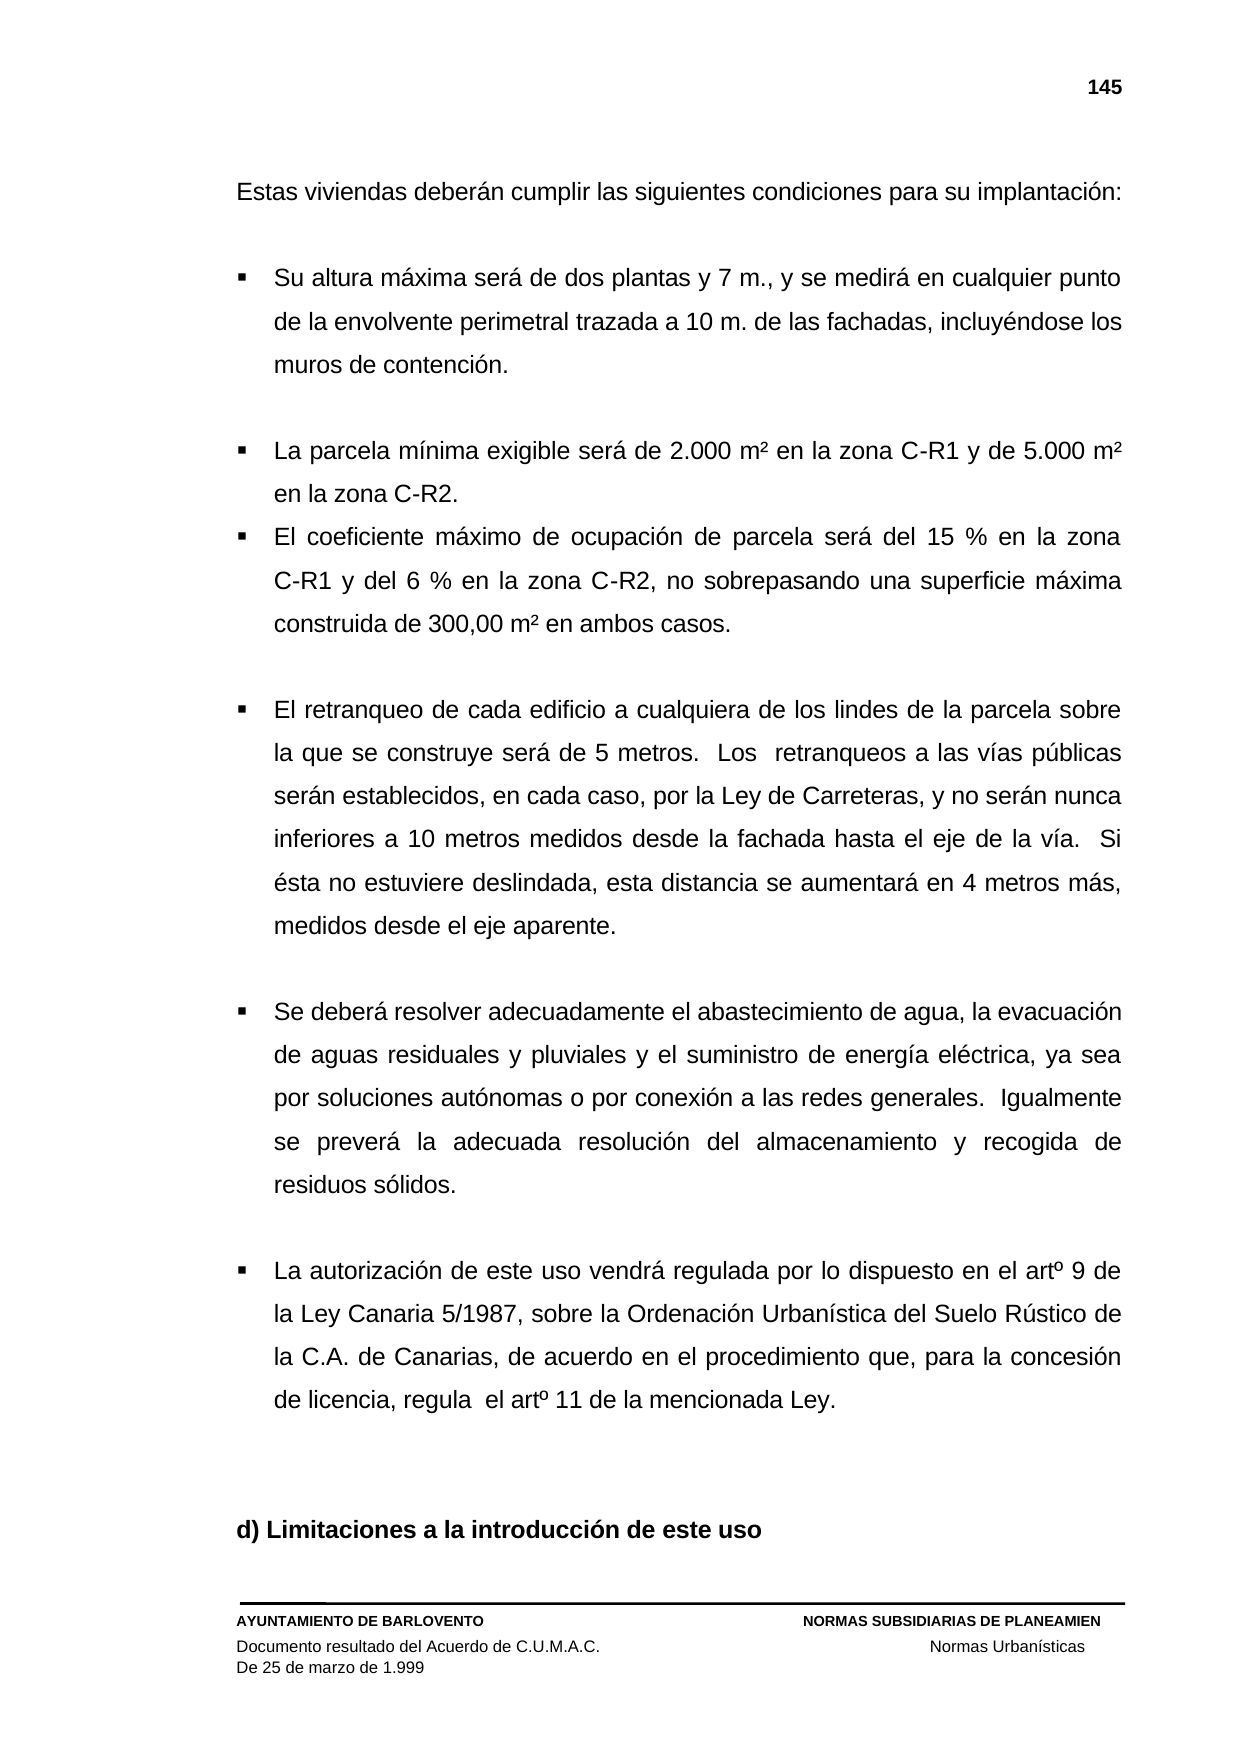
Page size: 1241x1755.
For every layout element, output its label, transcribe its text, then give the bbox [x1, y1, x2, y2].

list La autorización de este uso vendrá regulada por lo dispuesto en el artº 9 de la Ley Canaria 5/1987, sobre la Ordenación Urbanística del Suelo Rústico de la C.A. de Canarias, de acuerdo en el procedimiento que, para la concesión de licencia, regula el artº 11 de la mencionada Ley. [236, 1256, 1122, 1414]
list La parcela mínima exigible será de 2.000 m² en la zona C‑R1 y de 5.000 m² en la zona C‑R2. [236, 436, 1122, 508]
text Estas viviendas deberán cumplir las siguientes condiciones para su implantación: [236, 177, 1122, 206]
list Su altura máxima será de dos plantas y 7 m., y se medirá en cualquier punto de la envolvente perimetral trazada a 10 m. de las fachadas, incluyéndose los muros de contención. [236, 263, 1122, 378]
list El coeficiente máximo de ocupación de parcela será del 15 % en la zona C‑R1 y del 6 % en la zona C‑R2, no sobrepasando una superficie máxima construida de 300,00 m² en ambos casos. [236, 522, 1122, 637]
list Se deberá resolver adecuadamente el abastecimiento de agua, la evacuación de aguas residuales y pluviales y el suministro de energía eléctrica, ya sea por soluciones autónomas o por conexión a las redes generales. Igualmente se preverá la adecuada resolución del almacenamiento y recogida de residuos sólidos. [236, 997, 1122, 1198]
text d) Limitaciones a la introducción de este uso [236, 1515, 1122, 1543]
list El retranqueo de cada edificio a cualquiera de los lindes de la parcela sobre la que se construye será de 5 metros. Los retranqueos a las vías públicas serán establecidos, en cada caso, por la Ley de Carreteras, y no serán nunca inferiores a 10 metros medidos desde la fachada hasta el eje de la vía. Si ésta no estuviere deslindada, esta distancia se aumentará en 4 metros más, medidos desde el eje aparente. [236, 695, 1122, 939]
